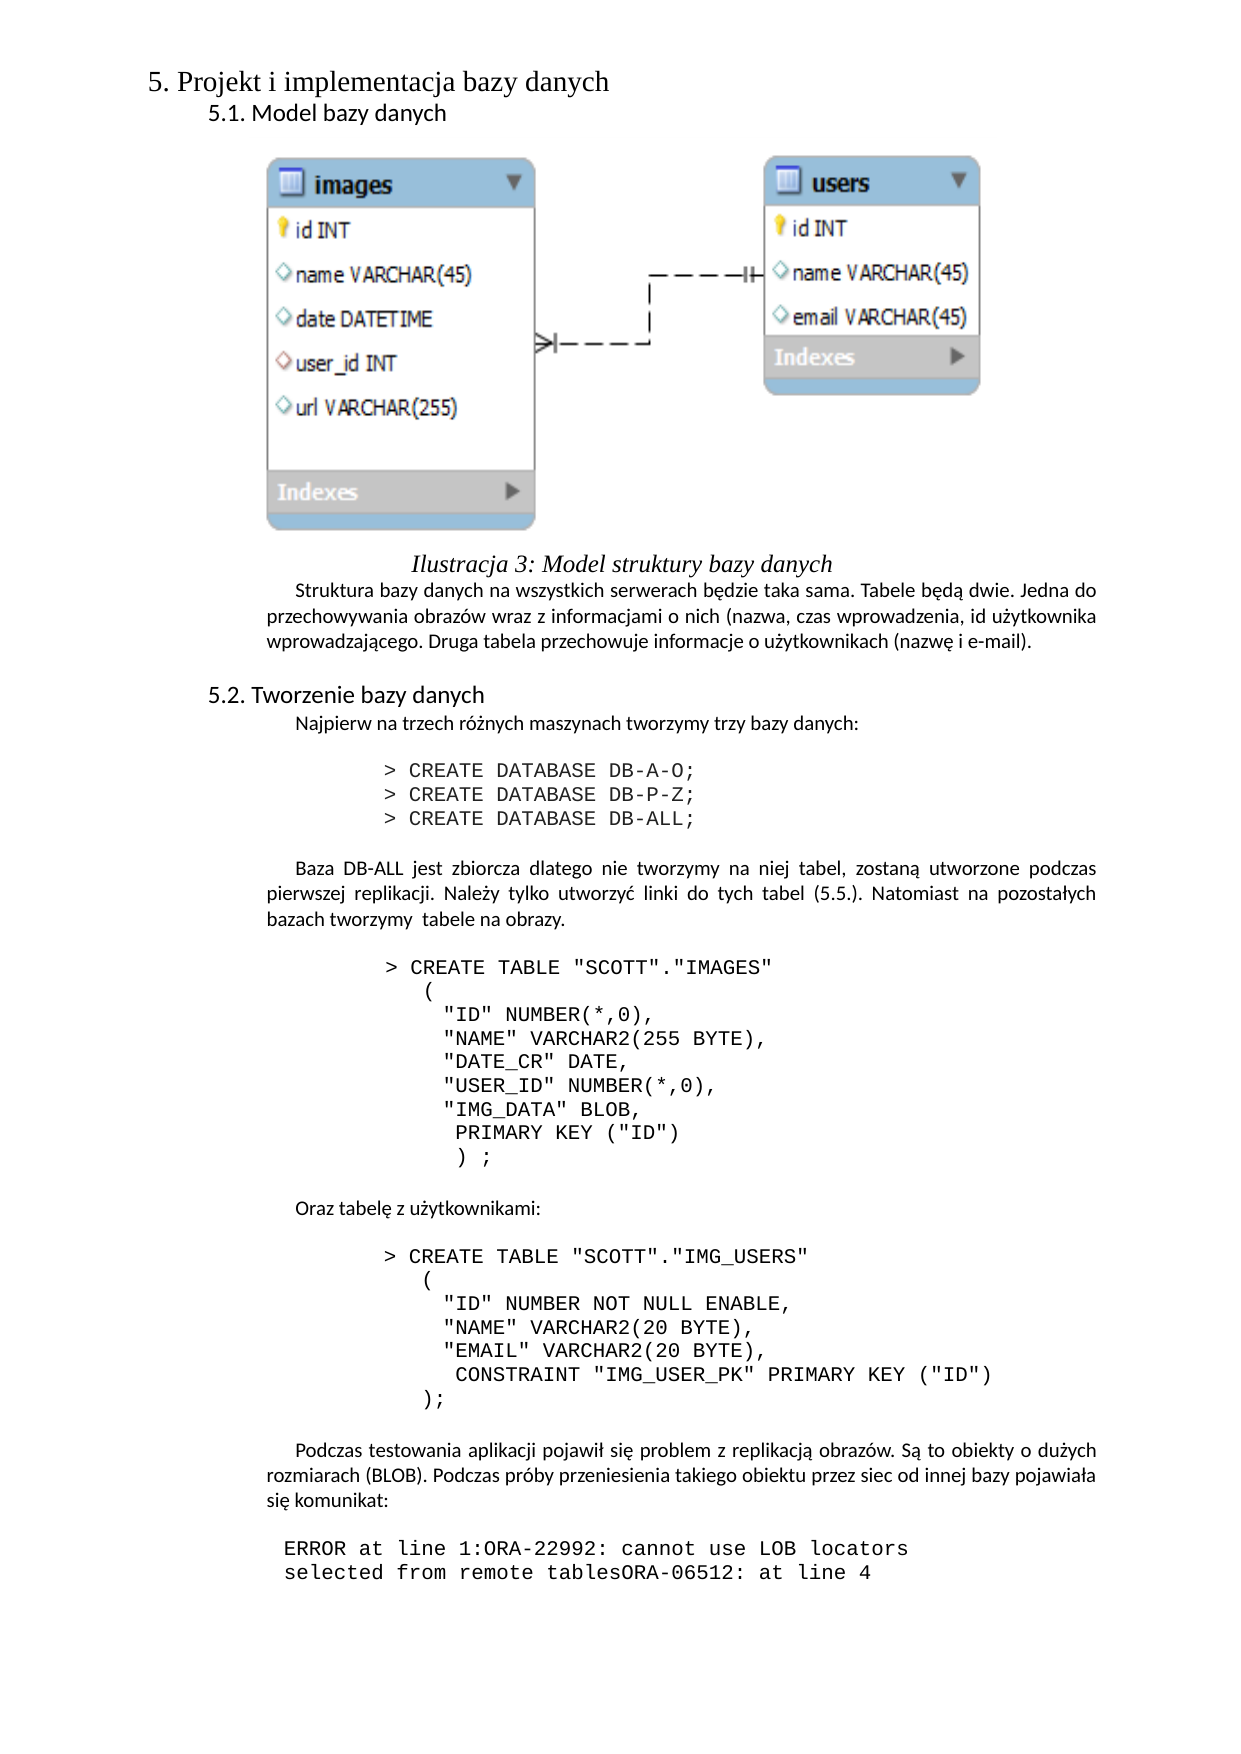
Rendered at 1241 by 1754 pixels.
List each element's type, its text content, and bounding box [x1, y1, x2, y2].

text "NAME" VARCHAR2(255 BYTE), [385, 1028, 1098, 1051]
text > CREATE TABLE "SCOTT"."IMAGES" [385, 957, 1098, 980]
text "ID" NUMBER NOT NULL ENABLE, [384, 1293, 1098, 1317]
text "IMG_DATA" BLOB, [385, 1099, 1098, 1122]
text Oraz tabelę z użytkownikami: [266, 1195, 1098, 1220]
text ( [385, 980, 1098, 1004]
text "ID" NUMBER(*,0), [385, 1004, 1098, 1028]
text Baza DB-ALL jest zbiorcza dlatego nie tworzymy na niej tabel, zostaną utworzone podczas pierwszej replikacji. Należy tylko utworzyć linki do tych tabel (5.5.). Natomiast na pozostałych bazach tworzymy tabele na obrazy. [266, 855, 1098, 931]
text ) ; [385, 1146, 1098, 1169]
subtitle 5.2. Tworzenie bazy danych [208, 679, 1098, 710]
text ERROR at line 1:ORA-22992: cannot use LOB locators selected from remote tablesORA-06512: at line 4 [284, 1538, 1008, 1586]
text ); [384, 1388, 1098, 1411]
picture [249, 136, 997, 549]
text "EMAIL" VARCHAR2(20 BYTE), [384, 1340, 1098, 1364]
text Struktura bazy danych na wszystkich serwerach będzie taka sama. Tabele będą dwie. Jedna do przechowywania obrazów wraz z informacjami o nich (nazwa, czas wprowadzenia, id użytkownika wprowadzającego. Druga tabela przechowuje informacje o użytkownikach (nazwę i e-mail). [266, 128, 1098, 654]
text Ilustracja 3: Model struktury bazy danych [249, 549, 997, 577]
text > CREATE DATABASE DB-A-O; [384, 761, 1098, 784]
text "USER_ID" NUMBER(*,0), [385, 1075, 1098, 1099]
text ( [384, 1269, 1098, 1293]
text Najpierw na trzech różnych maszynach tworzymy trzy bazy danych: [266, 710, 1098, 735]
text Podczas testowania aplikacji pojawił się problem z replikacją obrazów. Są to obiekty o dużych rozmiarach (BLOB). Podczas próby przeniesienia takiego obiektu przez siec od innej bazy pojawiała się komunikat: [266, 1437, 1098, 1513]
text > CREATE DATABASE DB-P-Z; [384, 784, 1098, 808]
text > CREATE TABLE "SCOTT"."IMG_USERS" [384, 1246, 1098, 1269]
text CONSTRAINT "IMG_USER_PK" PRIMARY KEY ("ID") [384, 1364, 1098, 1388]
text > CREATE DATABASE DB-ALL; [384, 808, 1098, 831]
subtitle 5. Projekt i implementacja bazy danych [148, 64, 1098, 98]
text "NAME" VARCHAR2(20 BYTE), [384, 1317, 1098, 1340]
subtitle 5.1. Model bazy danych [208, 98, 1098, 128]
text "DATE_CR" DATE, [385, 1051, 1098, 1075]
text PRIMARY KEY ("ID") [385, 1122, 1098, 1146]
